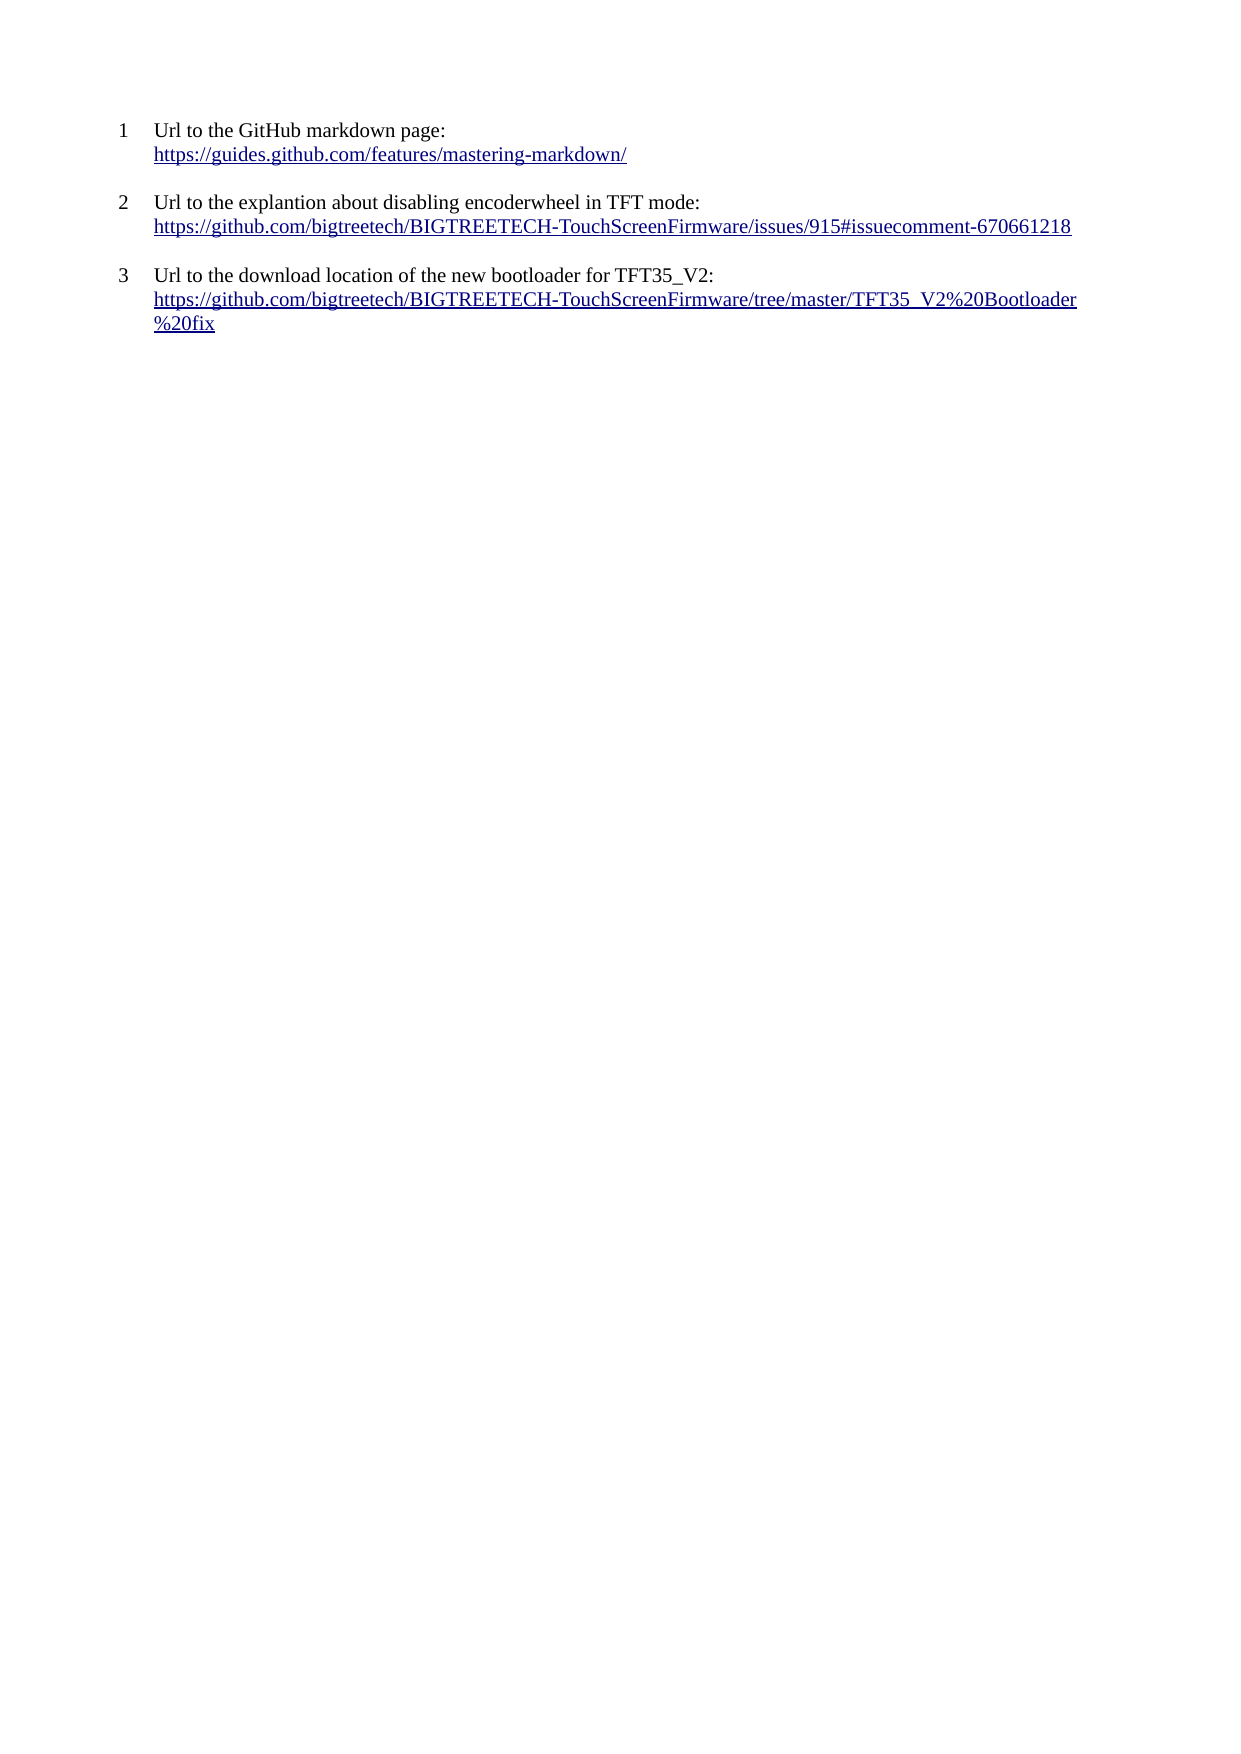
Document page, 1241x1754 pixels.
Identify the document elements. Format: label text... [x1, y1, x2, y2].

text Url to the download location of the new bootloader for TFT35_V2: https://github.com/bigtreetech/BIGTREETECH-TouchScreenFirmware/tree/master/TFT35_V2%20Bootloader%20fix [118, 262, 1122, 335]
text Url to the explantion about disabling encoderwheel in TFT mode: https://github.com/bigtreetech/BIGTREETECH-TouchScreenFirmware/issues/915#issuecomment-670661218 [118, 190, 1122, 238]
text Url to the GitHub markdown page: https://guides.github.com/features/mastering-markdown/ [118, 118, 1122, 166]
